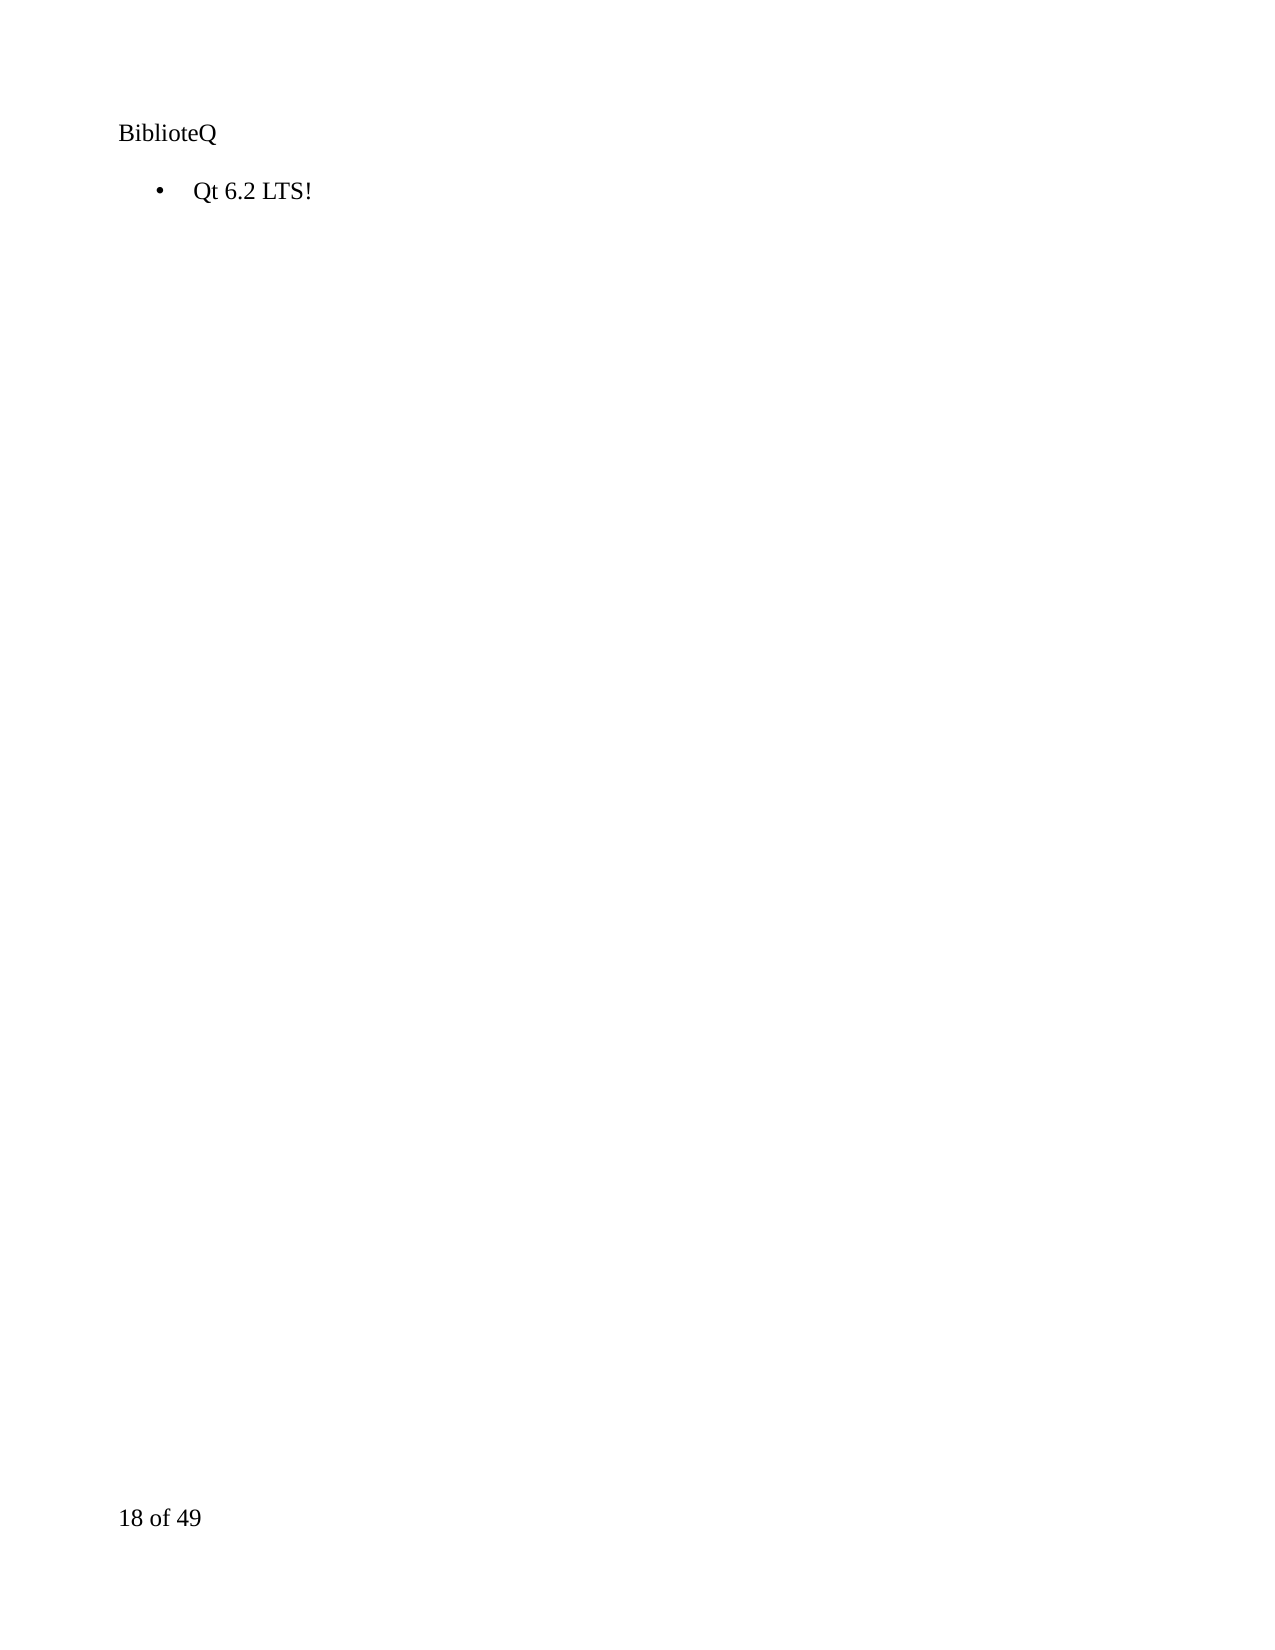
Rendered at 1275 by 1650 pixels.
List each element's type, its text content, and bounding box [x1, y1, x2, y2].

list Qt 6.2 LTS! [156, 176, 1157, 205]
